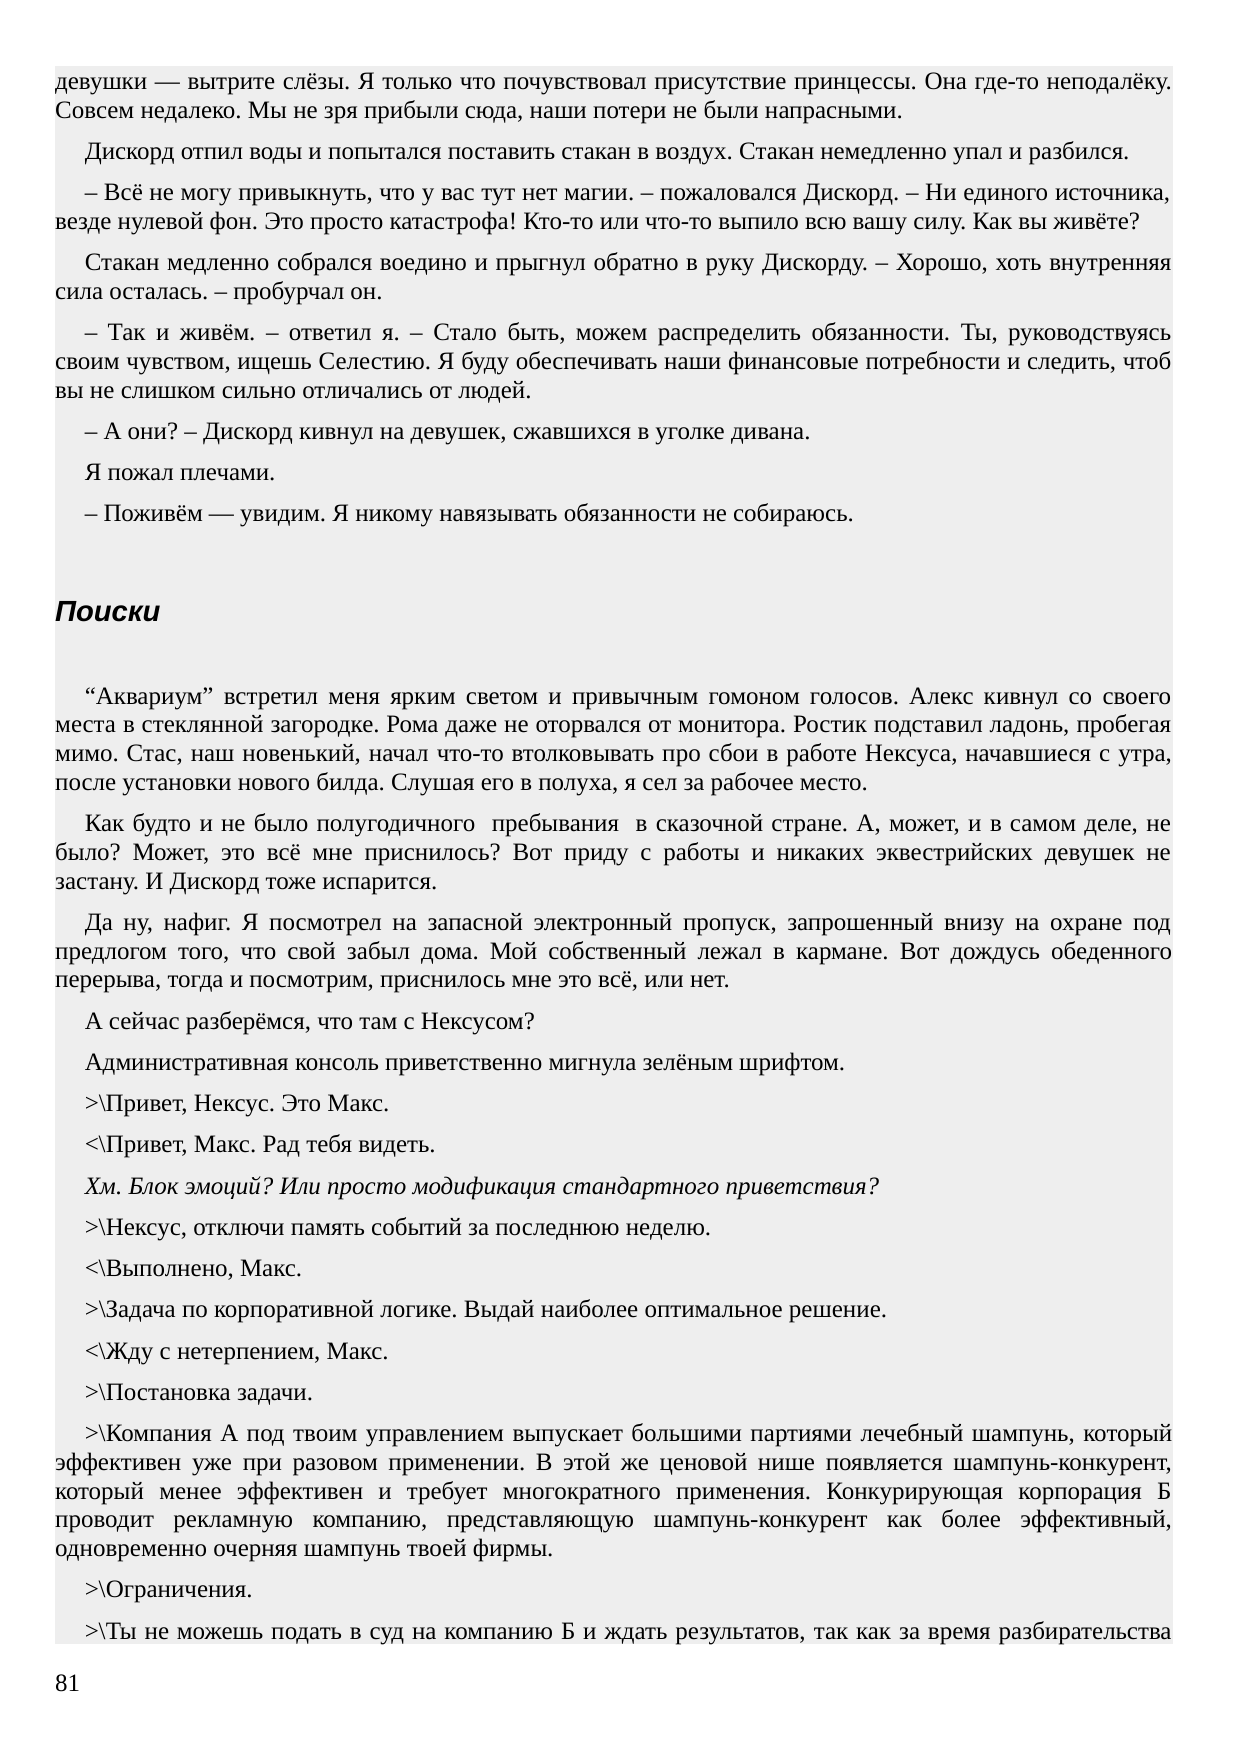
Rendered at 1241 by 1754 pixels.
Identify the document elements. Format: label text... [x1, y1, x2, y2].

text >\Ограничения. [55, 1574, 1173, 1603]
text – А они? – Дискорд кивнул на девушек, сжавшихся в уголке дивана. [55, 416, 1173, 445]
text >\Привет, Нексус. Это Макс. [55, 1088, 1173, 1117]
text А сейчас разберёмся, что там с Нексусом? [55, 1006, 1173, 1034]
text <\Выполнено, Макс. [55, 1253, 1173, 1282]
text >\Постановка задачи. [55, 1377, 1173, 1406]
text – Поживём — увидим. Я никому навязывать обязанности не собираюсь. [55, 498, 1173, 527]
text Хм. Блок эмоций? Или просто модификация стандартного приветствия? [55, 1171, 1173, 1199]
text Я пожал плечами. [55, 457, 1173, 486]
text “Аквариум” встретил меня ярким светом и привычным гомоном голосов. Алекс кивнул со своего места в стеклянной загородке. Рома даже не оторвался от монитора. Ростик подставил ладонь, пробегая мимо. Стас, наш новенький, начал что-то втолковывать про сбои в работе Нексуса, начавшиеся с утра, после установки нового билда. Слушая его в полуха, я сел за рабочее место. [55, 681, 1173, 796]
subtitle Поиски [55, 593, 1173, 627]
text >\Задача по корпоративной логике. Выдай наиболее оптимальное решение. [55, 1294, 1173, 1323]
text <\Жду с нетерпением, Макс. [55, 1336, 1173, 1364]
text девушки — вытрите слёзы. Я только что почувствовал присутствие принцессы. Она где-то неподалёку. Совсем недалеко. Мы не зря прибыли сюда, наши потери не были напрасными. [55, 66, 1173, 123]
text – Всё не могу привыкнуть, что у вас тут нет магии. – пожаловался Дискорд. – Ни единого источника, везде нулевой фон. Это просто катастрофа! Кто-то или что-то выпило всю вашу силу. Как вы живёте? [55, 177, 1173, 235]
text <\Привет, Макс. Рад тебя видеть. [55, 1129, 1173, 1158]
text Дискорд отпил воды и попытался поставить стакан в воздух. Стакан немедленно упал и разбился. [55, 136, 1173, 165]
text >\Компания А под твоим управлением выпускает большими партиями лечебный шампунь, который эффективен уже при разовом применении. В этой же ценовой нише появляется шампунь-конкурент, который менее эффективен и требует многократного применения. Конкурирующая корпорация Б проводит рекламную компанию, представляющую шампунь-конкурент как более эффективный, одновременно очерняя шампунь твоей фирмы. [55, 1418, 1173, 1562]
text >\Ты не можешь подать в суд на компанию Б и ждать результатов, так как за время разбирательства [55, 1616, 1173, 1644]
text Да ну, нафиг. Я посмотрел на запасной электронный пропуск, запрошенный внизу на охране под предлогом того, что свой забыл дома. Мой собственный лежал в кармане. Вот дождусь обеденного перерыва, тогда и посмотрим, приснилось мне это всё, или нет. [55, 907, 1173, 993]
text Стакан медленно собрался воедино и прыгнул обратно в руку Дискорду. – Хорошо, хоть внутренняя сила осталась. – пробурчал он. [55, 247, 1173, 305]
text >\Нексус, отключи память событий за последнюю неделю. [55, 1212, 1173, 1241]
text – Так и живём. – ответил я. – Стало быть, можем распределить обязанности. Ты, руководствуясь своим чувством, ищешь Селестию. Я буду обеспечивать наши финансовые потребности и следить, чтоб вы не слишком сильно отличались от людей. [55, 317, 1173, 403]
text Административная консоль приветственно мигнула зелёным шрифтом. [55, 1047, 1173, 1076]
text Как будто и не было полугодичного пребывания в сказочной стране. А, может, и в самом деле, не было? Может, это всё мне приснилось? Вот приду с работы и никаких эквестрийских девушек не застану. И Дискорд тоже испарится. [55, 808, 1173, 894]
